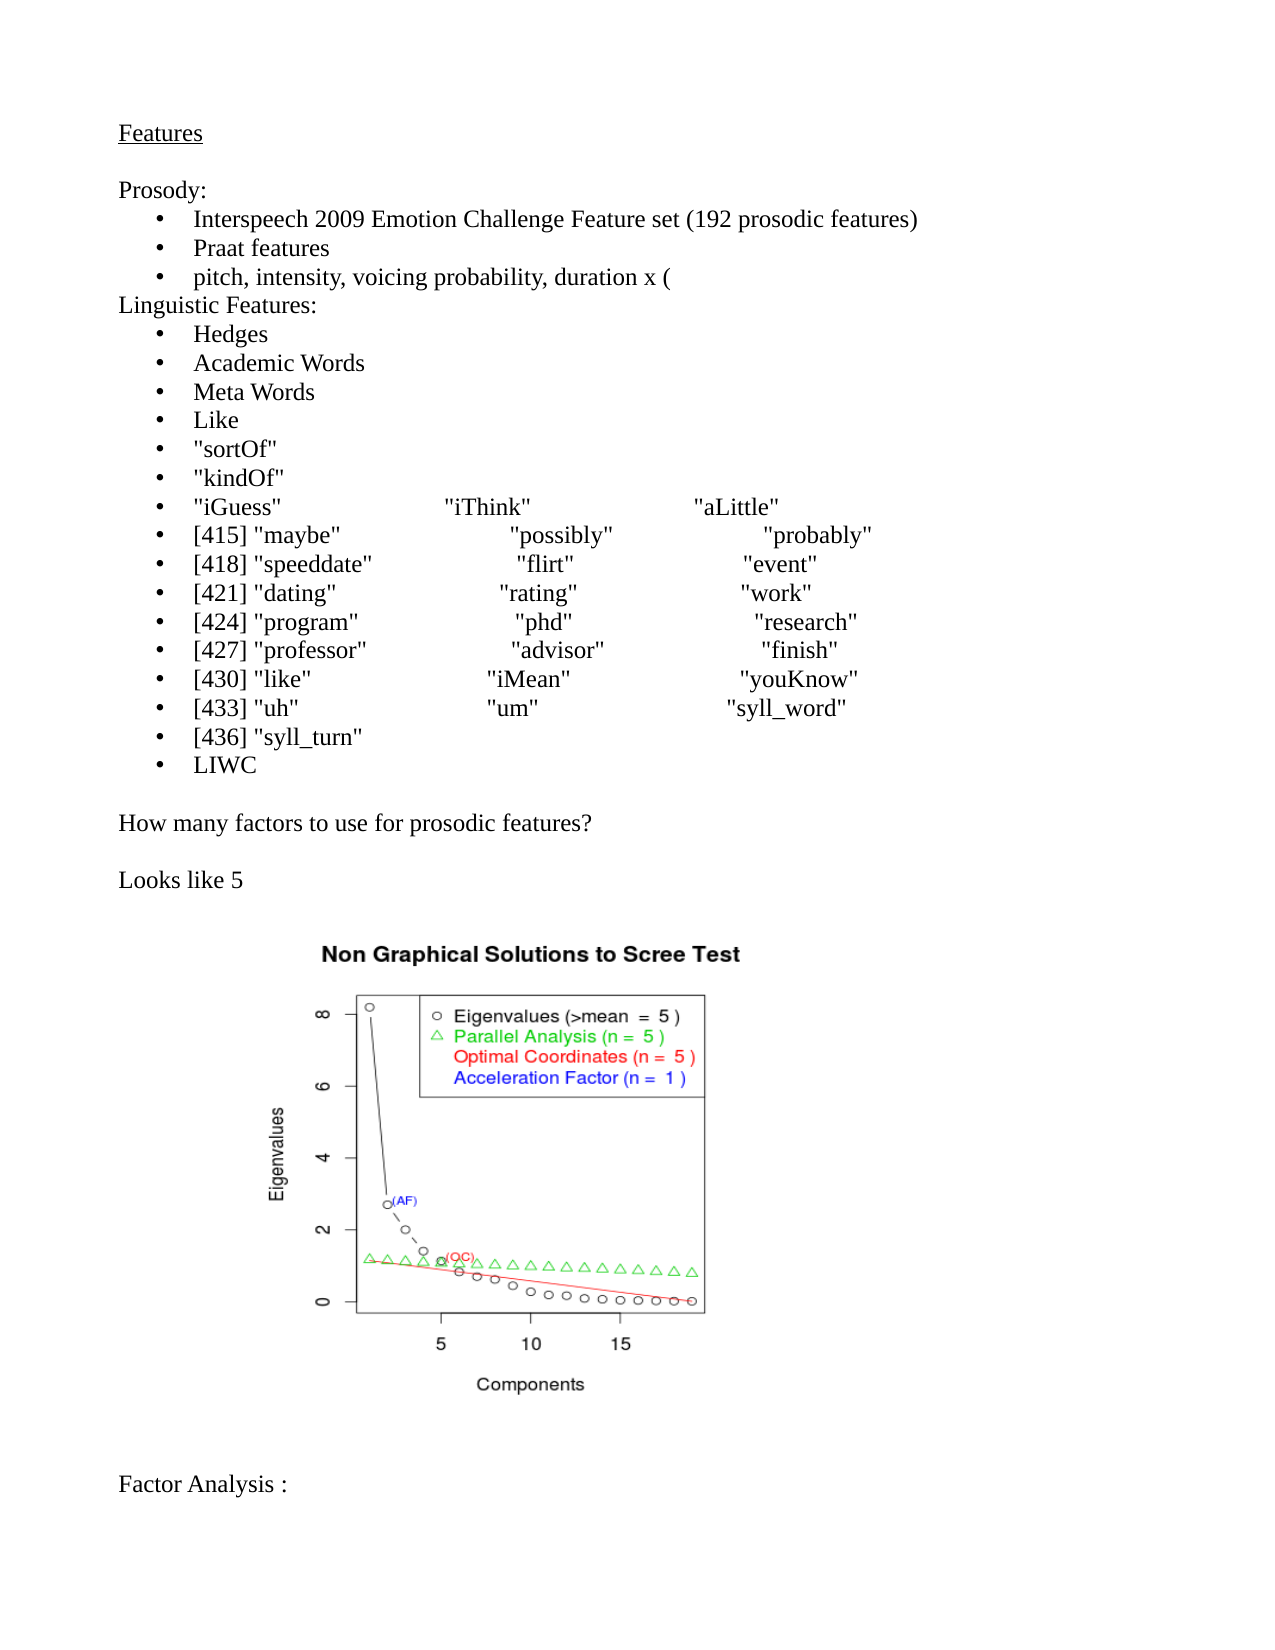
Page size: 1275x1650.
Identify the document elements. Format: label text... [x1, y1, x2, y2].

text Linguistic Features: [118, 291, 1157, 319]
list "kindOf" [156, 463, 1157, 492]
list "sortOf" [156, 434, 1157, 463]
list Hedges [156, 319, 1157, 348]
list Academic Words [156, 348, 1157, 377]
list Praat features [156, 233, 1157, 262]
list Like [156, 406, 1157, 434]
list pitch, intensity, voicing probability, duration x ( [156, 262, 1157, 291]
text How many factors to use for prosodic features? [118, 808, 1157, 837]
text Factor Analysis : [118, 1469, 1157, 1498]
picture [263, 912, 753, 1417]
list [436] "syll_turn" [156, 722, 1157, 751]
list LIWC [156, 751, 1157, 779]
list [415] "maybe" "possibly" "probably" [156, 521, 1157, 549]
text Features [118, 118, 1157, 147]
list [430] "like" "iMean" "youKnow" [156, 664, 1157, 693]
list Interspeech 2009 Emotion Challenge Feature set (192 prosodic features) [156, 204, 1157, 233]
list [418] "speeddate" "flirt" "event" [156, 549, 1157, 578]
text Prosody: [118, 176, 1157, 204]
list "iGuess" "iThink" "aLittle" [156, 492, 1157, 521]
list [427] "professor" "advisor" "finish" [156, 636, 1157, 664]
list [433] "uh" "um" "syll_word" [156, 693, 1157, 722]
list [421] "dating" "rating" "work" [156, 578, 1157, 607]
list Meta Words [156, 377, 1157, 406]
text Looks like 5 [118, 866, 1157, 894]
list [424] "program" "phd" "research" [156, 607, 1157, 636]
